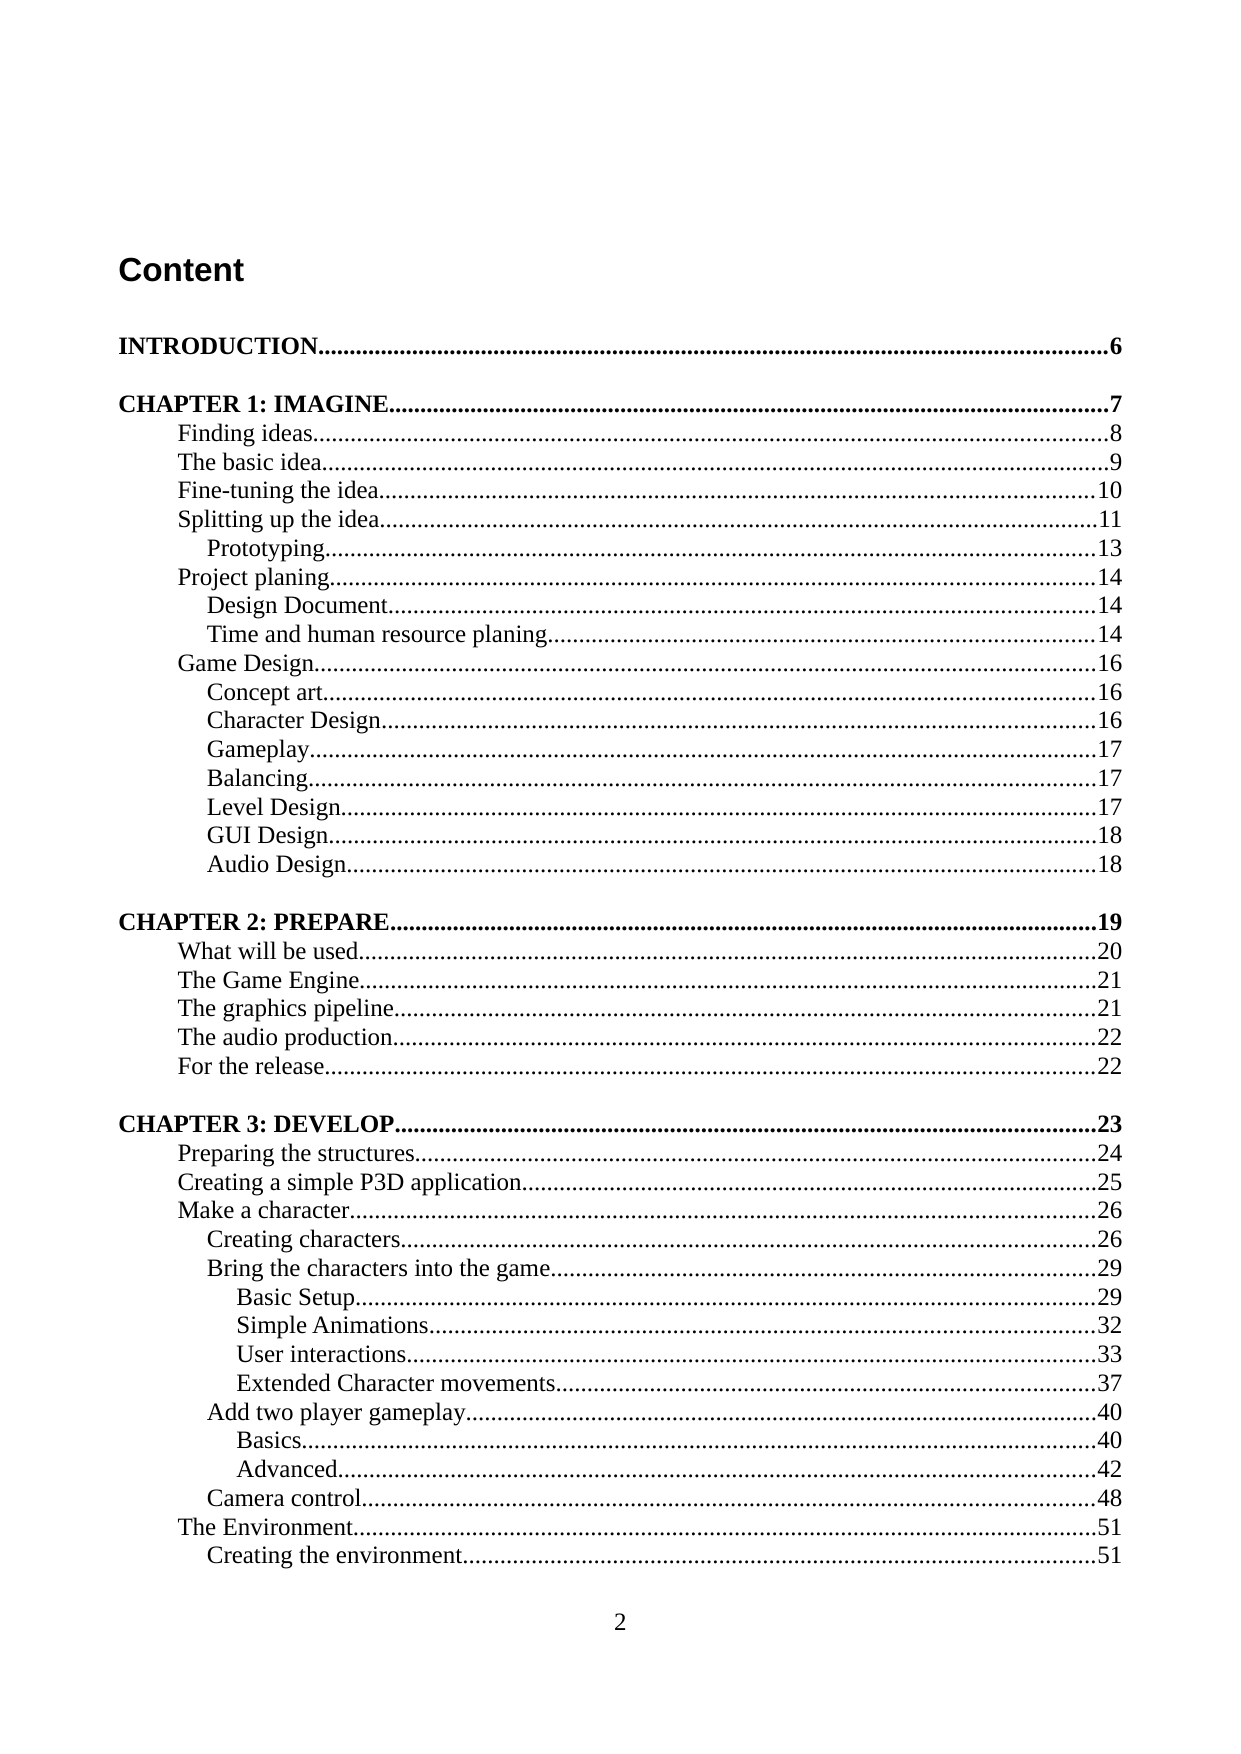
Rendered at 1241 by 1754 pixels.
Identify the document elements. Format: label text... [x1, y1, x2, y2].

text Splitting up the idea 11 [177, 504, 1122, 533]
text Prototyping 13 [207, 533, 1122, 562]
text Audio Design 18 [207, 849, 1122, 878]
text Add two player gameplay 40 [207, 1397, 1122, 1426]
text Bring the characters into the game 29 [207, 1253, 1122, 1282]
subtitle Content [118, 250, 1122, 289]
text Time and human resource planing 14 [207, 619, 1122, 648]
text Level Design 17 [207, 792, 1122, 820]
text Fine-tuning the idea 10 [177, 475, 1122, 504]
text Game Design 16 [177, 648, 1122, 677]
text Balancing 17 [207, 763, 1122, 792]
text The graphics pipeline 21 [177, 993, 1122, 1022]
text What will be used 20 [177, 936, 1122, 965]
text Creating characters 26 [207, 1224, 1122, 1253]
text Gameplay 17 [207, 734, 1122, 763]
text Project planing 14 [177, 562, 1122, 590]
text Extended Character movements 37 [236, 1368, 1122, 1397]
text Chapter 2: Prepare 19 [118, 907, 1122, 936]
text Finding ideas 8 [177, 418, 1122, 447]
text Basics 40 [236, 1426, 1122, 1454]
text Preparing the structures 24 [177, 1138, 1122, 1167]
text GUI Design 18 [207, 820, 1122, 849]
text Creating a simple P3D application 25 [177, 1167, 1122, 1196]
text Basic Setup 29 [236, 1282, 1122, 1311]
text Design Document 14 [207, 590, 1122, 619]
text Introduction 6 [118, 331, 1122, 359]
text Chapter 3: Develop 23 [118, 1109, 1122, 1138]
text The basic idea 9 [177, 447, 1122, 475]
text Camera control 48 [207, 1483, 1122, 1512]
text Concept art 16 [207, 677, 1122, 705]
text Creating the environment 51 [207, 1541, 1122, 1569]
text Chapter 1: Imagine 7 [118, 389, 1122, 418]
text Character Design 16 [207, 705, 1122, 734]
text Advanced 42 [236, 1454, 1122, 1483]
text The Environment 51 [177, 1512, 1122, 1541]
text Make a character 26 [177, 1196, 1122, 1224]
text For the release 22 [177, 1051, 1122, 1080]
text Simple Animations 32 [236, 1311, 1122, 1339]
text The audio production 22 [177, 1022, 1122, 1051]
text The Game Engine 21 [177, 965, 1122, 993]
text User interactions 33 [236, 1339, 1122, 1368]
